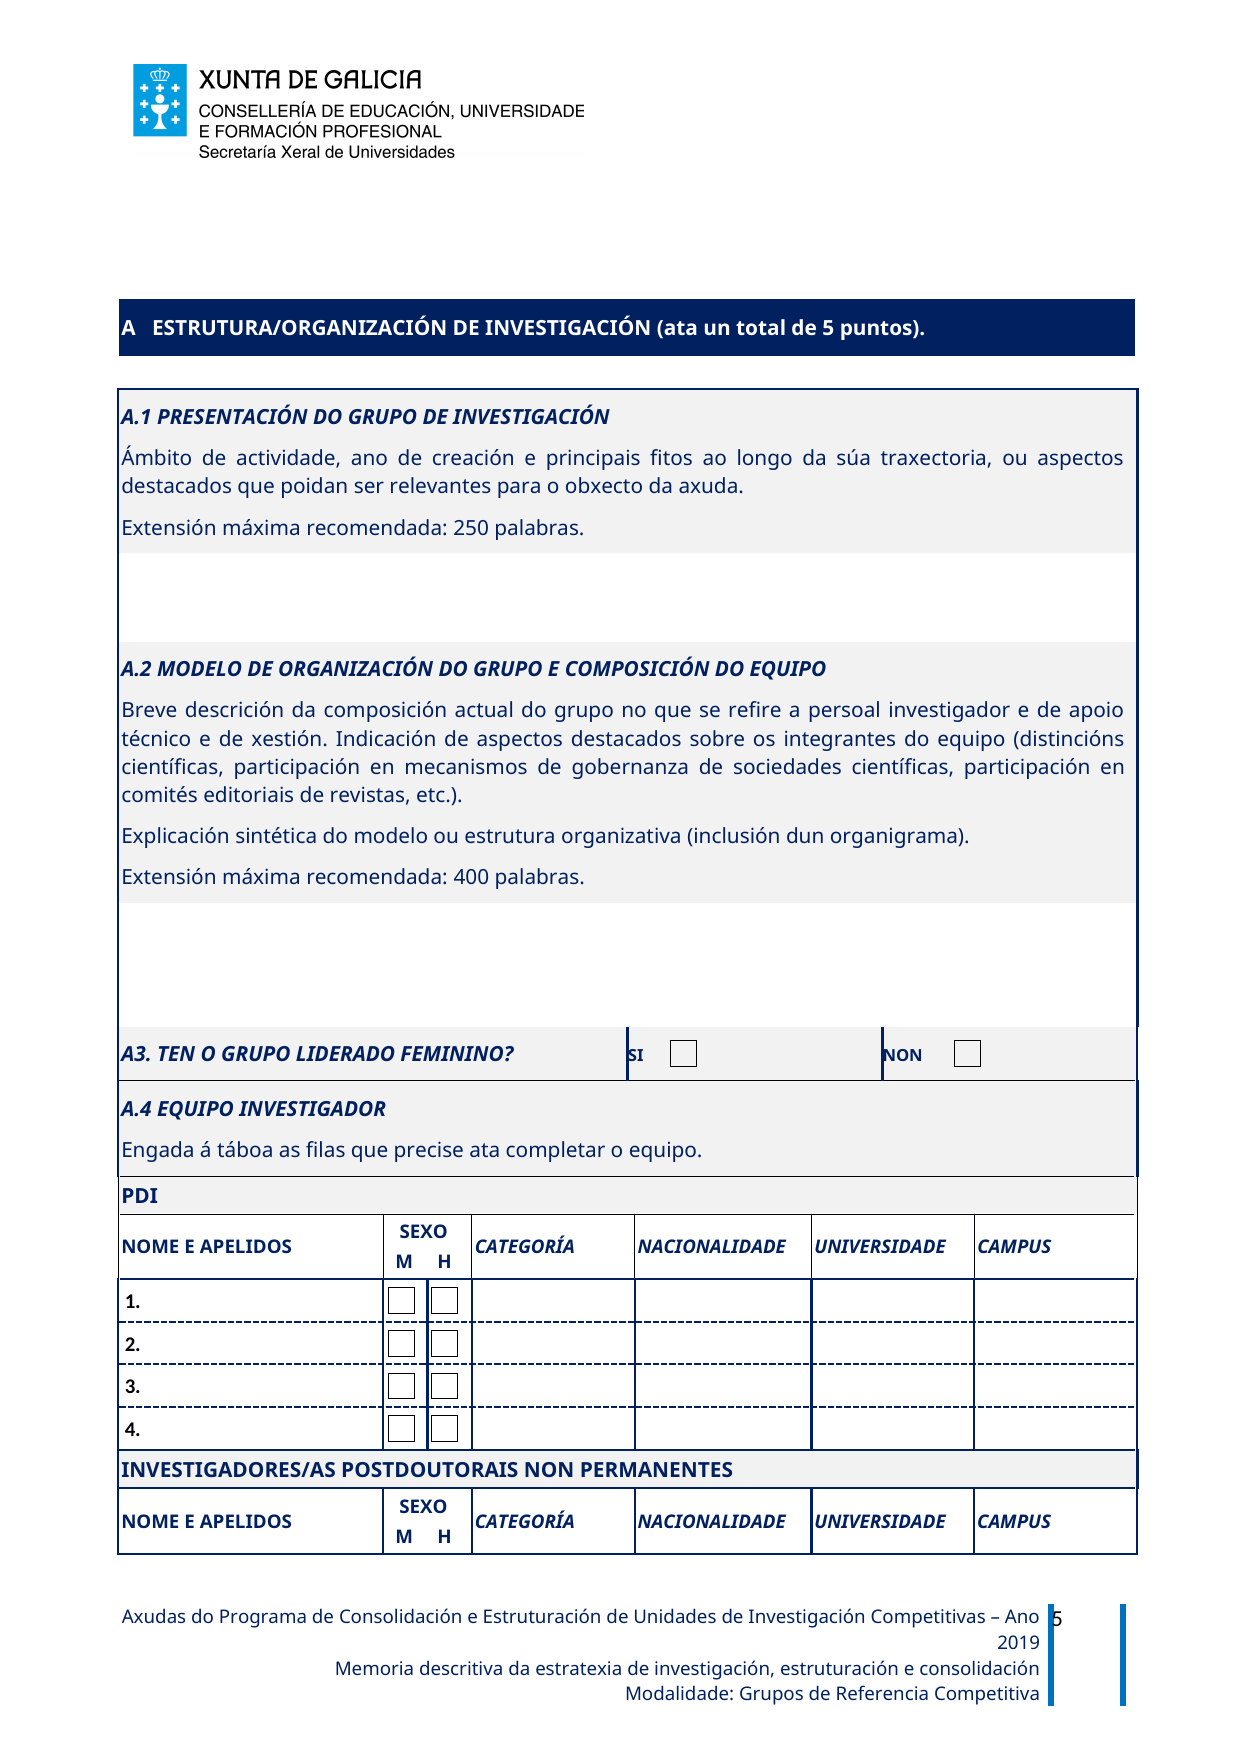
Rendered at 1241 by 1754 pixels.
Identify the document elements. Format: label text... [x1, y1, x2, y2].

picture [172, 84, 179, 91]
table_cell [636, 1321, 810, 1363]
table_cell SI [629, 1027, 881, 1080]
table_cell [429, 1363, 471, 1406]
table_cell A3. TEN O GRUPO LIDERADO FEMININO? [119, 1027, 626, 1080]
table_cell [636, 1406, 810, 1448]
table_cell investigadores/as postdoUTORAIS noN permanentes [119, 1449, 1136, 1487]
picture [141, 116, 148, 123]
table_cell A.2 MODELO DE ORGANIZACIÓN DO GRUPO E COMPOSICIÓN DO EQUiPO Breve descrición da composición actual do grupo no que se refire a persoal investigador e de apoio técnico e de xestión. Indicación de aspectos destacados sobre os integrantes do equipo (distincións científicas, participación en mecanismos de gobernanza de sociedades científicas, participación en comités editoriais de revistas, etc.). Explicación sintética do modelo ou estrutura organizativa (inclusión dun organigrama). Extensión máxima recomendada: 400 palabras. [119, 642, 1136, 903]
table_cell [384, 1363, 426, 1406]
table_cell nome e apelidos [119, 1489, 382, 1553]
table_cell SEXO M H [384, 1215, 471, 1278]
table_cell [119, 1363, 382, 1406]
table_cell [429, 1280, 471, 1321]
table_cell CATEGORÍA [472, 1215, 634, 1278]
table_cell [975, 1363, 1136, 1406]
table_cell [119, 554, 1136, 642]
table_cell [636, 1363, 810, 1406]
table_cell [636, 1280, 810, 1321]
table_cell [975, 1406, 1136, 1448]
picture [141, 100, 148, 107]
table_cell NACIONALIDADE [635, 1215, 811, 1278]
picture [133, 64, 584, 158]
table_cell CAMPUS [975, 1487, 1136, 1553]
table_cell UNIVERSIDADE [812, 1215, 974, 1278]
picture [172, 100, 179, 107]
table_cell SEXO M H [384, 1489, 471, 1553]
table_cell [429, 1321, 471, 1363]
table_cell [473, 1280, 634, 1321]
table_cell NACIONALIDADE [636, 1489, 810, 1553]
picture [141, 84, 148, 91]
table_cell CATEGORÍA [473, 1489, 634, 1553]
table_cell NON [884, 1027, 1136, 1080]
table_cell [813, 1363, 973, 1406]
table_cell [119, 1321, 382, 1363]
table_header A.1 PRESENTACIÓN DO GRUPO DE INVESTIGACIÓN Ámbito de actividade, ano de creación e principais fitos ao longo da súa traxectoria, ou aspectos destacados que poidan ser relevantes para o obxecto da axuda. Extensión máxima recomendada: 250 palabras. [119, 390, 1136, 553]
table_cell pdi [119, 1176, 1137, 1213]
table_cell [473, 1363, 634, 1406]
picture [172, 116, 179, 123]
table_cell [813, 1280, 973, 1321]
table_cell [813, 1321, 973, 1363]
table_cell CAMPUS [975, 1214, 1137, 1278]
table_cell [119, 1406, 382, 1448]
table_cell [975, 1278, 1136, 1321]
table_header A ESTRUTURA/ORGANIZACIÓN DE INVESTIGACIÓN (ata un total de 5 puntos). [121, 301, 1133, 354]
table_cell [975, 1321, 1136, 1363]
table_cell A.4 EQUIPO INVESTIGADOR Engada á táboa as filas que precise ata completar o equipo. [119, 1080, 1136, 1176]
table_cell nome e apelidos [119, 1215, 383, 1278]
table_cell [473, 1321, 634, 1363]
table_cell [119, 903, 1136, 1027]
table_cell [473, 1406, 634, 1448]
table_cell [384, 1406, 426, 1448]
table_cell [384, 1280, 426, 1321]
picture [156, 85, 163, 91]
table_cell [429, 1406, 471, 1448]
table_cell [119, 1279, 382, 1321]
picture [152, 95, 168, 128]
table_cell [384, 1321, 426, 1363]
table_cell [813, 1406, 973, 1448]
table_cell UNIVERSIDADE [813, 1489, 973, 1553]
